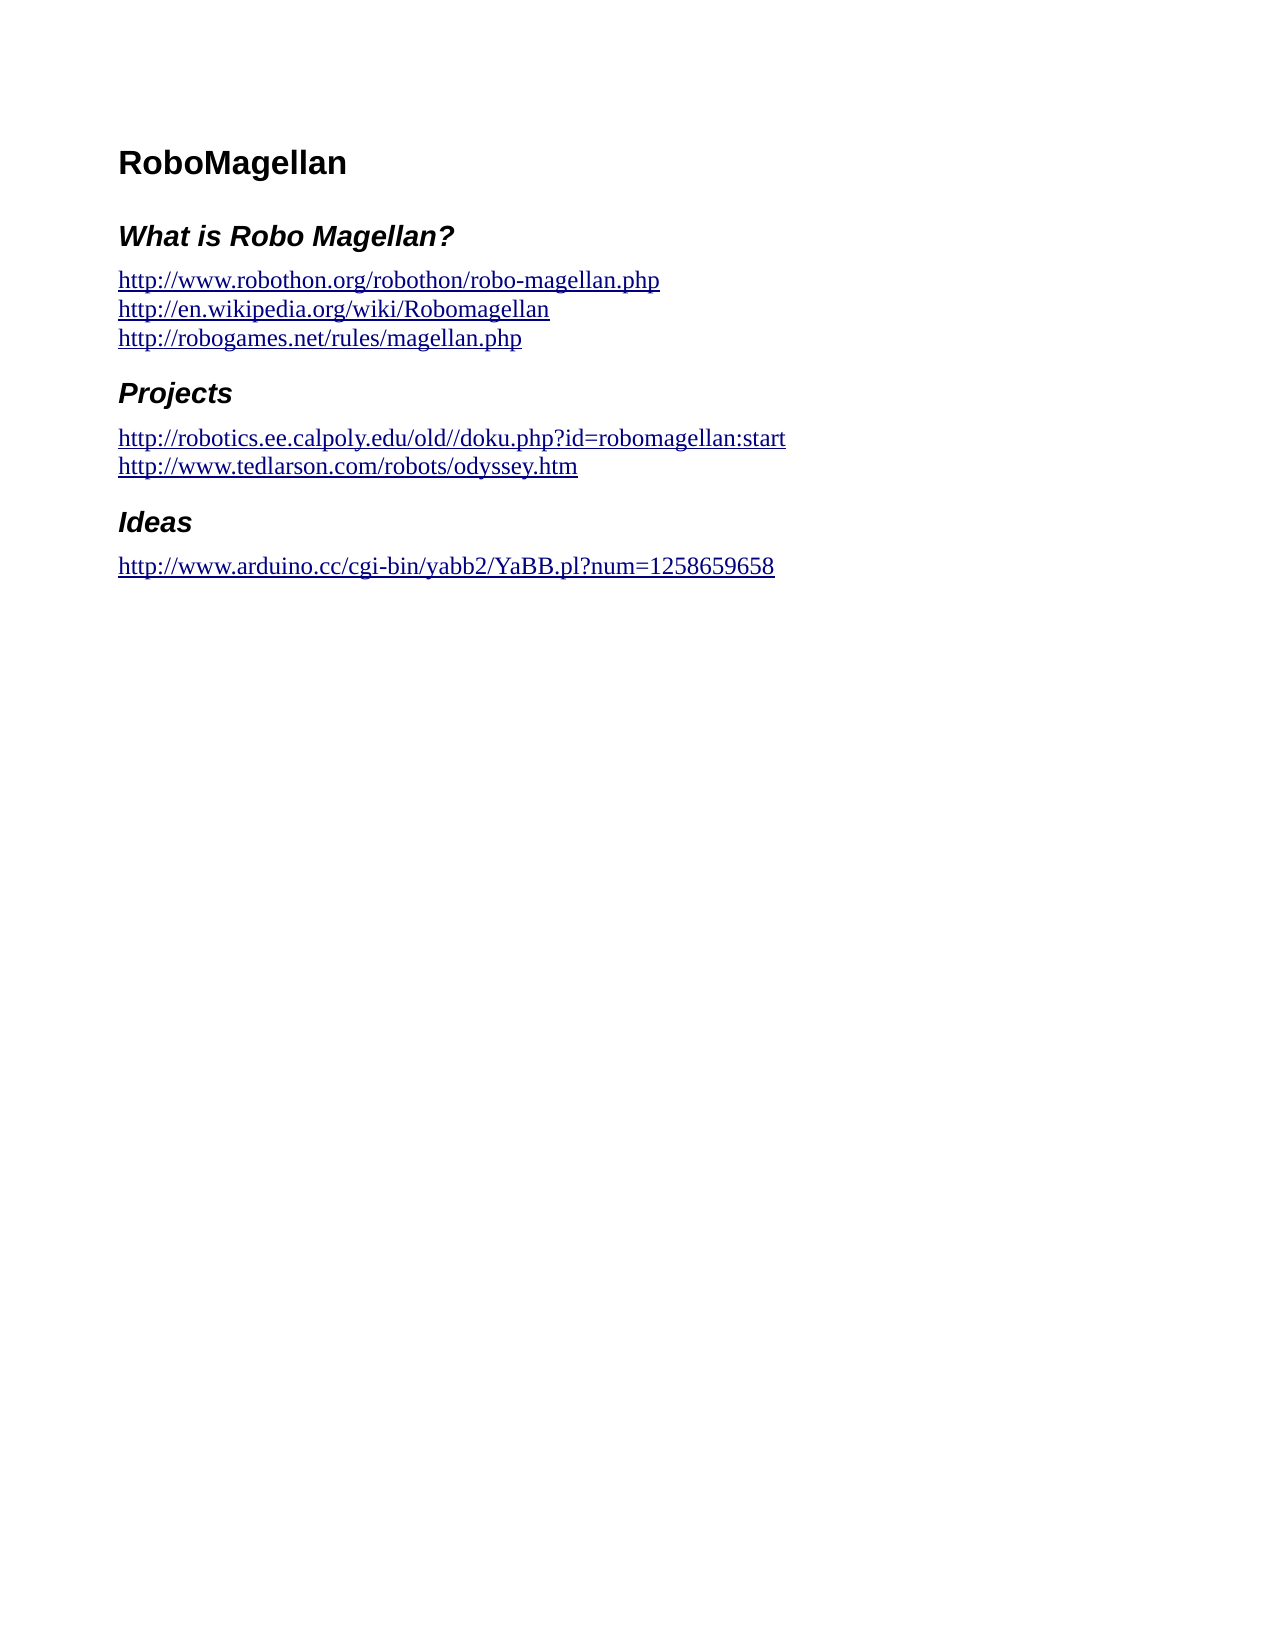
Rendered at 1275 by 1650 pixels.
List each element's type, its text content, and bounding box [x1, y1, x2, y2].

text http://en.wikipedia.org/wiki/Robomagellan [118, 294, 1157, 323]
subtitle Projects [118, 377, 1157, 410]
text http://robogames.net/rules/magellan.php [118, 323, 1157, 352]
subtitle Ideas [118, 505, 1157, 539]
subtitle What is Robo Magellan? [118, 219, 1157, 253]
subtitle RoboMagellan [118, 143, 1157, 182]
text http://www.arduino.cc/cgi-bin/yabb2/YaBB.pl?num=1258659658 [118, 551, 1157, 580]
text http://www.robothon.org/robothon/robo-magellan.php [118, 265, 1157, 294]
text http://www.tedlarson.com/robots/odyssey.htm [118, 451, 1157, 480]
text http://robotics.ee.calpoly.edu/old//doku.php?id=robomagellan:start [118, 423, 1157, 451]
